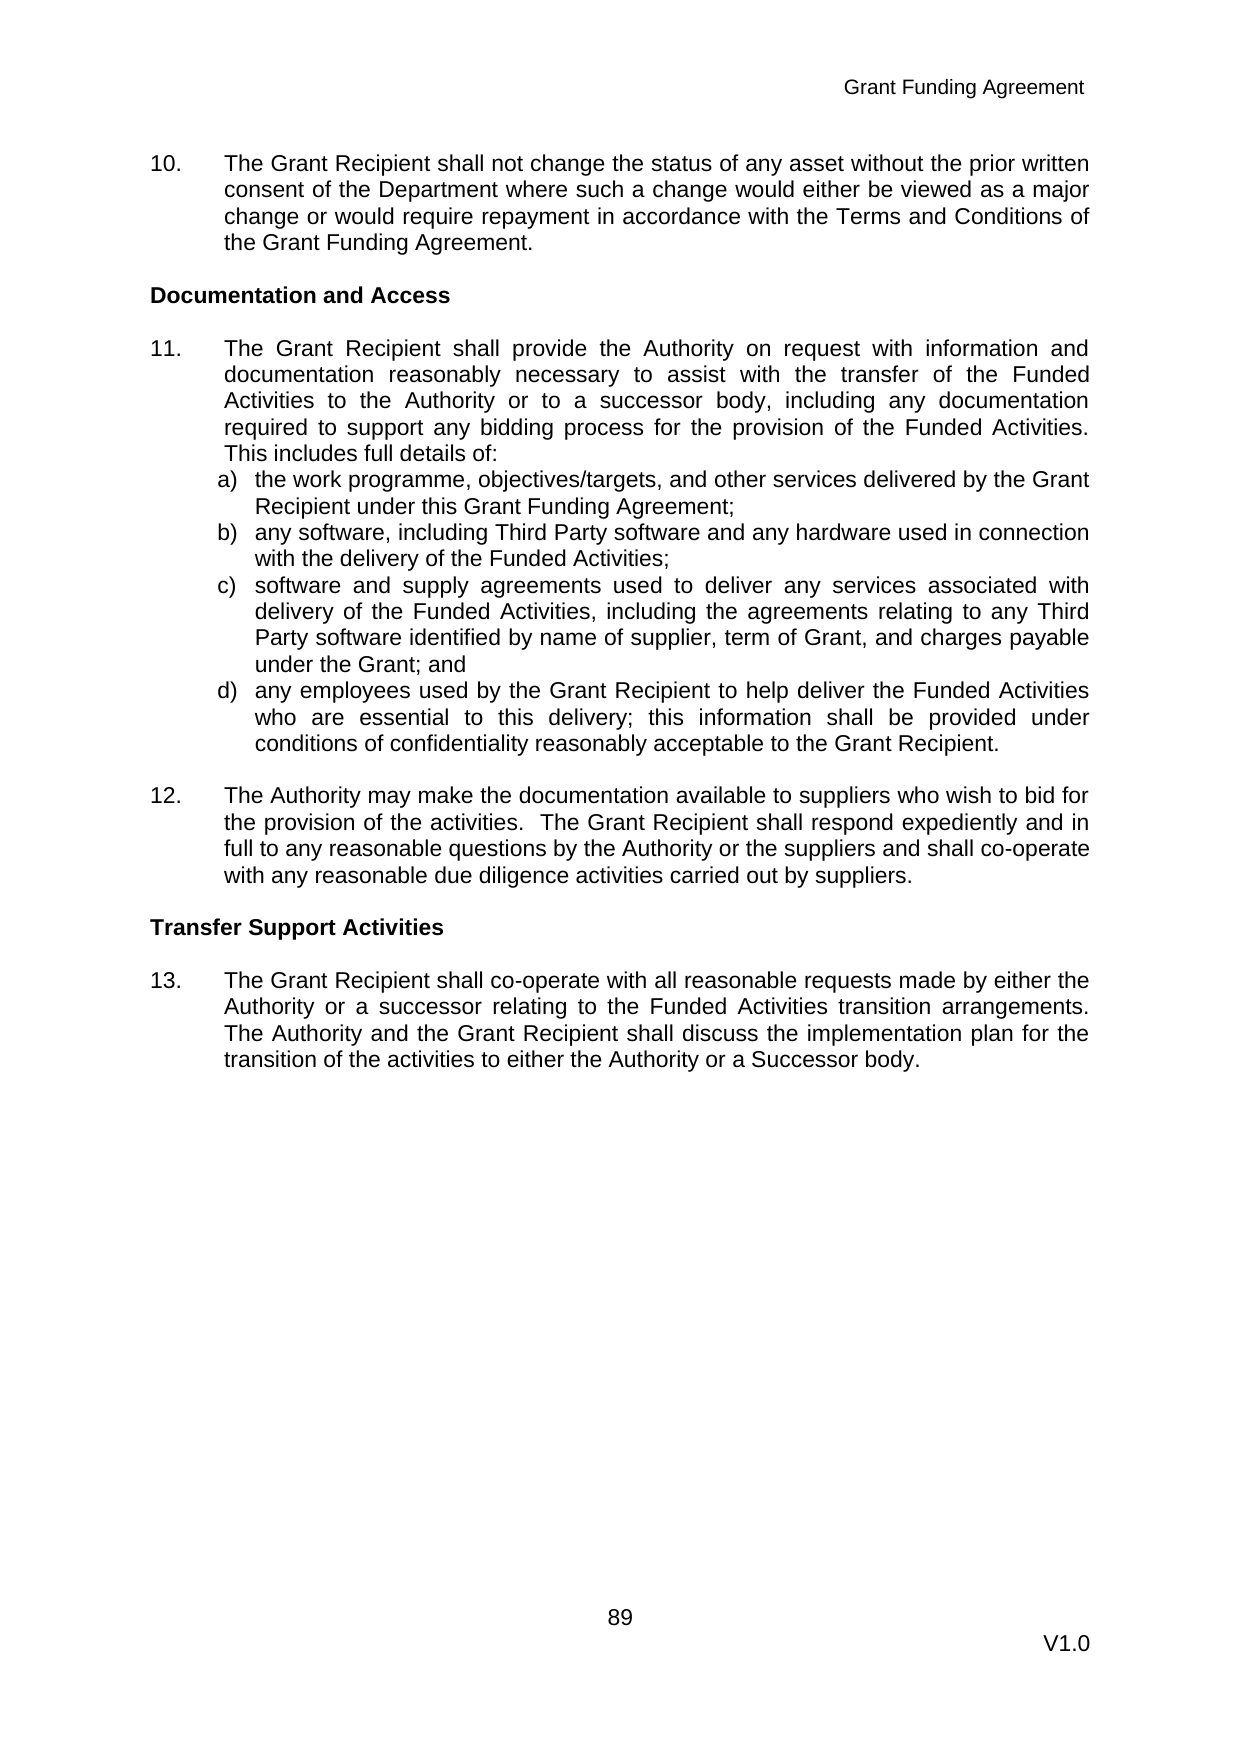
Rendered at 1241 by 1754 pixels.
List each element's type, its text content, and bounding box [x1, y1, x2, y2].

list software and supply agreements used to deliver any services associated with delivery of the Funded Activities, including the agreements relating to any Third Party software identified by name of supplier, term of Grant, and charges payable under the Grant; and [217, 572, 1090, 677]
list any employees used by the Grant Recipient to help deliver the Funded Activities who are essential to this delivery; this information shall be provided under conditions of confidentiality reasonably acceptable to the Grant Recipient. [217, 677, 1090, 756]
list The Grant Recipient shall provide the Authority on request with information and documentation reasonably necessary to assist with the transfer of the Funded Activities to the Authority or to a successor body, including any documentation required to support any bidding process for the provision of the Funded Activities. This includes full details of: [150, 334, 1090, 466]
list The Grant Recipient shall co-operate with all reasonable requests made by either the Authority or a successor relating to the Funded Activities transition arrangements. The Authority and the Grant Recipient shall discuss the implementation plan for the transition of the activities to either the Authority or a Successor body. [150, 967, 1090, 1072]
list The Grant Recipient shall not change the status of any asset without the prior written consent of the Department where such a change would either be viewed as a major change or would require repayment in accordance with the Terms and Conditions of the Grant Funding Agreement. [150, 150, 1090, 255]
text Transfer Support Activities [150, 914, 1090, 941]
list any software, including Third Party software and any hardware used in connection with the delivery of the Funded Activities; [217, 519, 1090, 572]
list the work programme, objectives/targets, and other services delivered by the Grant Recipient under this Grant Funding Agreement; [217, 466, 1090, 519]
list The Authority may make the documentation available to suppliers who wish to bid for the provision of the activities. The Grant Recipient shall respond expediently and in full to any reasonable questions by the Authority or the suppliers and shall co-operate with any reasonable due diligence activities carried out by suppliers. [150, 782, 1090, 888]
text Documentation and Access [150, 282, 1090, 308]
